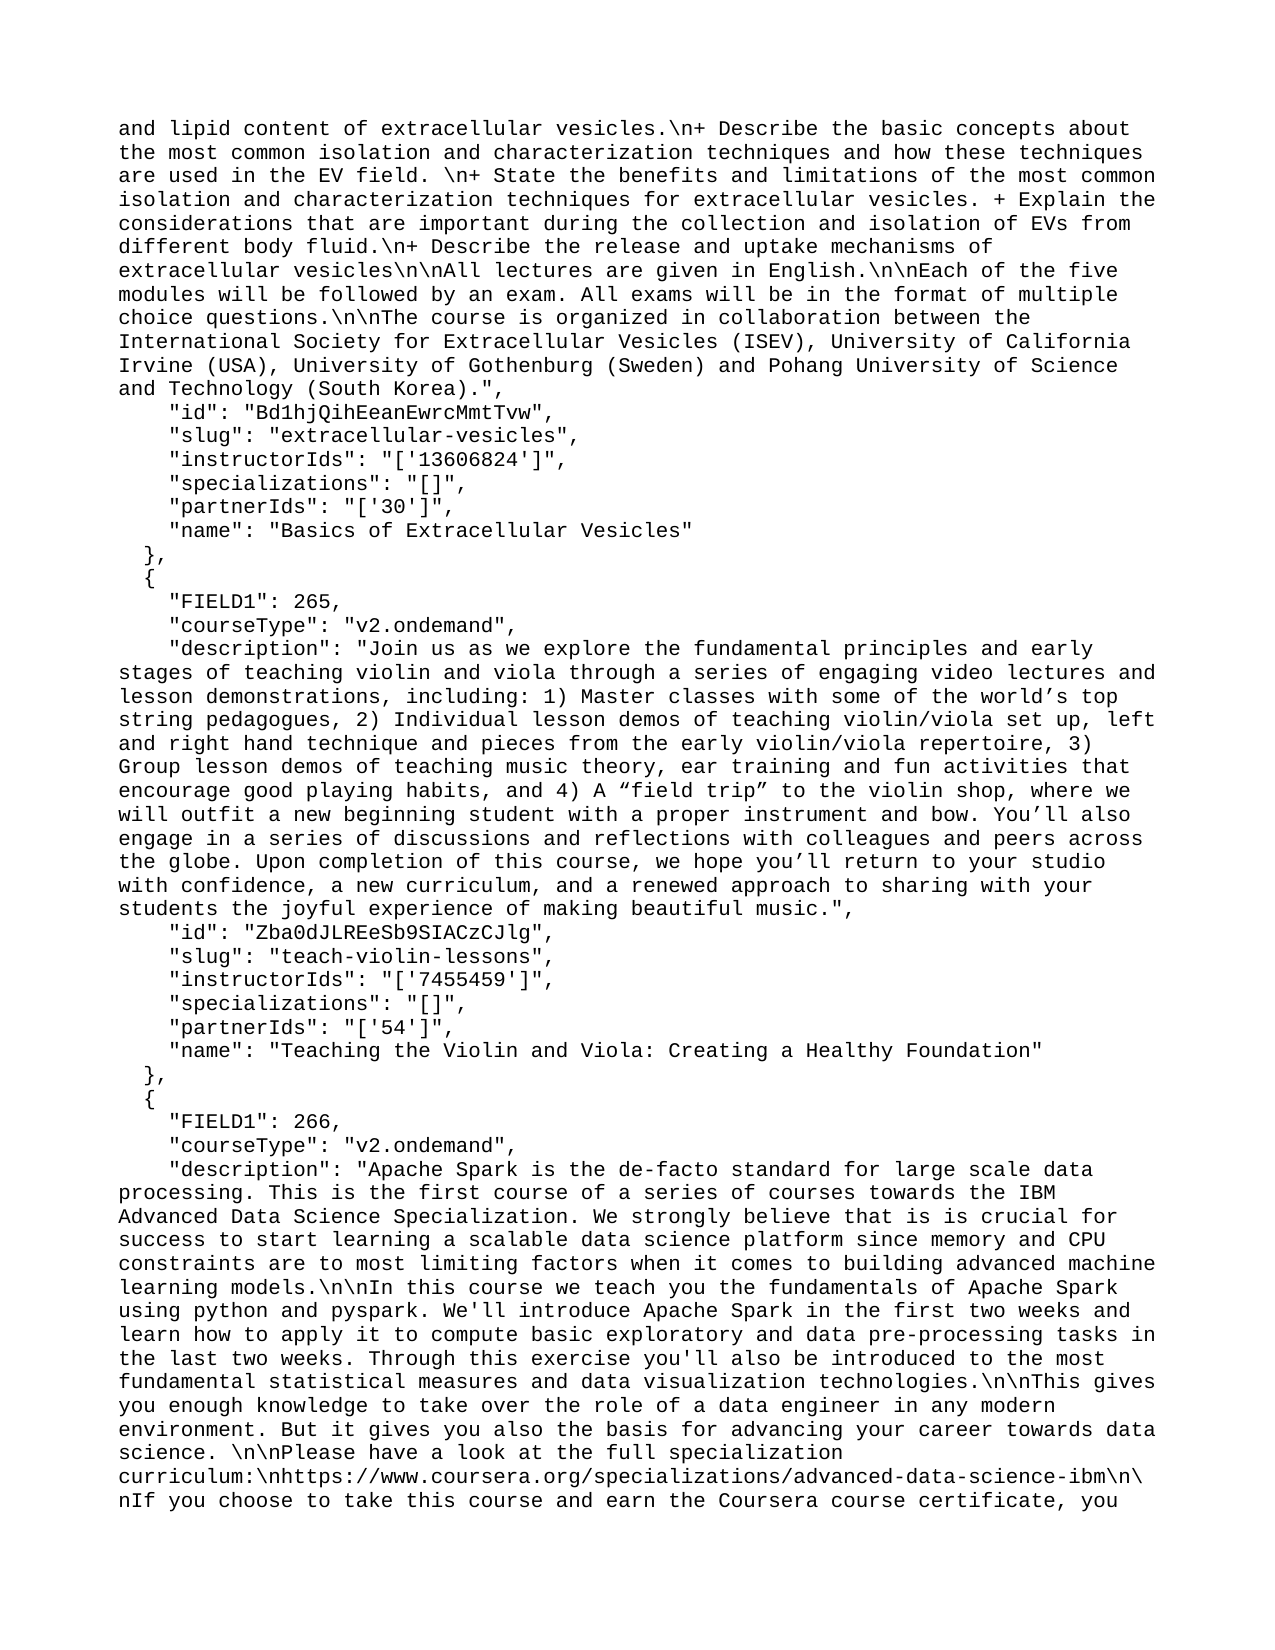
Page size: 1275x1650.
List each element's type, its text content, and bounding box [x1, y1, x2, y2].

text "instructorIds": "['13606824']", [118, 449, 1157, 473]
text "id": "Bd1hjQihEeanEwrcMmtTvw", [118, 402, 1157, 426]
text "specializations": "[]", [118, 993, 1157, 1017]
text and lipid content of extracellular vesicles.\n+ Describe the basic concepts about the most common isolation and characterization techniques and how these techniques are used in the EV field. \n+ State the benefits and limitations of the most common isolation and characterization techniques for extracellular vesicles. + Explain the considerations that are important during the collection and isolation of EVs from different body fluid.\n+ Describe the release and uptake mechanisms of extracellular vesicles\n\nAll lectures are given in English.\n\nEach of the five modules will be followed by an exam. All exams will be in the format of multiple choice questions.\n\nThe course is organized in collaboration between the International Society for Extracellular Vesicles (ISEV), University of California Irvine (USA), University of Gothenburg (Sweden) and Pohang University of Science and Technology (South Korea).", [118, 118, 1157, 402]
text "slug": "extracellular-vesicles", [118, 426, 1157, 449]
text }, [118, 1064, 1157, 1088]
text "courseType": "v2.ondemand", [118, 615, 1157, 638]
text "description": "Apache Spark is the de-facto standard for large scale data processing. This is the first course of a series of courses towards the IBM Advanced Data Science Specialization. We strongly believe that is is crucial for success to start learning a scalable data science platform since memory and CPU constraints are to most limiting factors when it comes to building advanced machine learning models.\n\nIn this course we teach you the fundamentals of Apache Spark using python and pyspark. We'll introduce Apache Spark in the first two weeks and learn how to apply it to compute basic exploratory and data pre-processing tasks in the last two weeks. Through this exercise you'll also be introduced to the most fundamental statistical measures and data visualization technologies.\n\nThis gives you enough knowledge to take over the role of a data engineer in any modern environment. But it gives you also the basis for advancing your career towards data science. \n\nPlease have a look at the full specialization curriculum:\nhttps://www.coursera.org/specializations/advanced-data-science-ibm\n\nIf you choose to take this course and earn the Coursera course certificate, you [118, 1158, 1157, 1513]
text "name": "Basics of Extracellular Vesicles" [118, 520, 1157, 544]
text "description": "Join us as we explore the fundamental principles and early stages of teaching violin and viola through a series of engaging video lectures and lesson demonstrations, including: 1) Master classes with some of the world’s top string pedagogues, 2) Individual lesson demos of teaching violin/viola set up, left and right hand technique and pieces from the early violin/viola repertoire, 3) Group lesson demos of teaching music theory, ear training and fun activities that encourage good playing habits, and 4) A “field trip” to the violin shop, where we will outfit a new beginning student with a proper instrument and bow. You’ll also engage in a series of discussions and reflections with colleagues and peers across the globe. Upon completion of this course, we hope you’ll return to your studio with confidence, a new curriculum, and a renewed approach to sharing with your students the joyful experience of making beautiful music.", [118, 638, 1157, 922]
text "specializations": "[]", [118, 473, 1157, 496]
text "slug": "teach-violin-lessons", [118, 946, 1157, 969]
text "id": "Zba0dJLREeSb9SIACzCJlg", [118, 922, 1157, 946]
text "FIELD1": 266, [118, 1111, 1157, 1135]
text }, [118, 544, 1157, 567]
text "courseType": "v2.ondemand", [118, 1135, 1157, 1158]
text "name": "Teaching the Violin and Viola: Creating a Healthy Foundation" [118, 1040, 1157, 1064]
text "partnerIds": "['54']", [118, 1017, 1157, 1040]
text { [118, 567, 1157, 591]
text "FIELD1": 265, [118, 591, 1157, 615]
text "partnerIds": "['30']", [118, 496, 1157, 520]
text { [118, 1088, 1157, 1111]
text "instructorIds": "['7455459']", [118, 969, 1157, 993]
